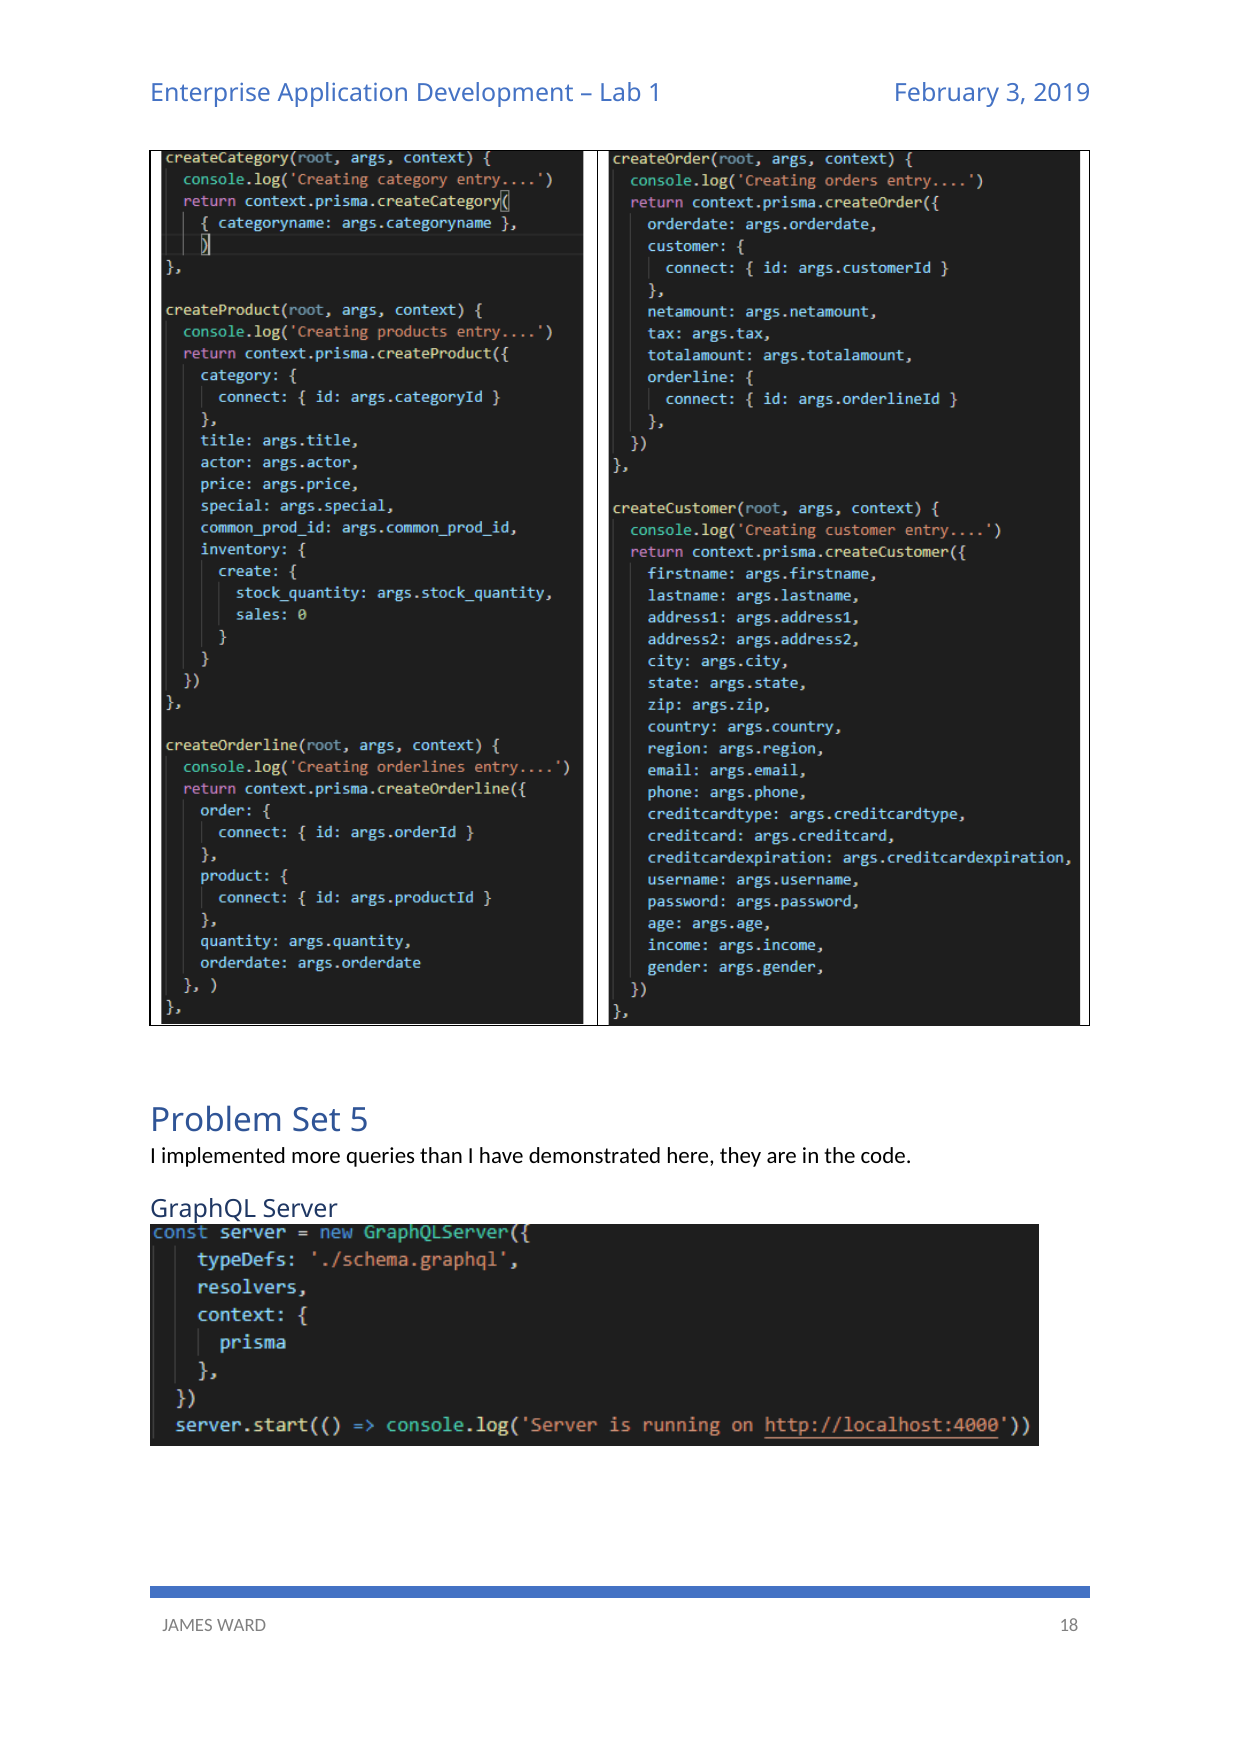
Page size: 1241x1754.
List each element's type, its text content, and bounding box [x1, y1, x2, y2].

subtitle Problem Set 5 [150, 1096, 1090, 1141]
table_header [598, 151, 608, 1025]
text I implemented more queries than I have demonstrated here, they are in the code. [150, 1141, 1090, 1169]
table_header [151, 151, 597, 1025]
table_header [1081, 151, 1089, 1025]
subtitle GraphQL Server [150, 1190, 1090, 1224]
